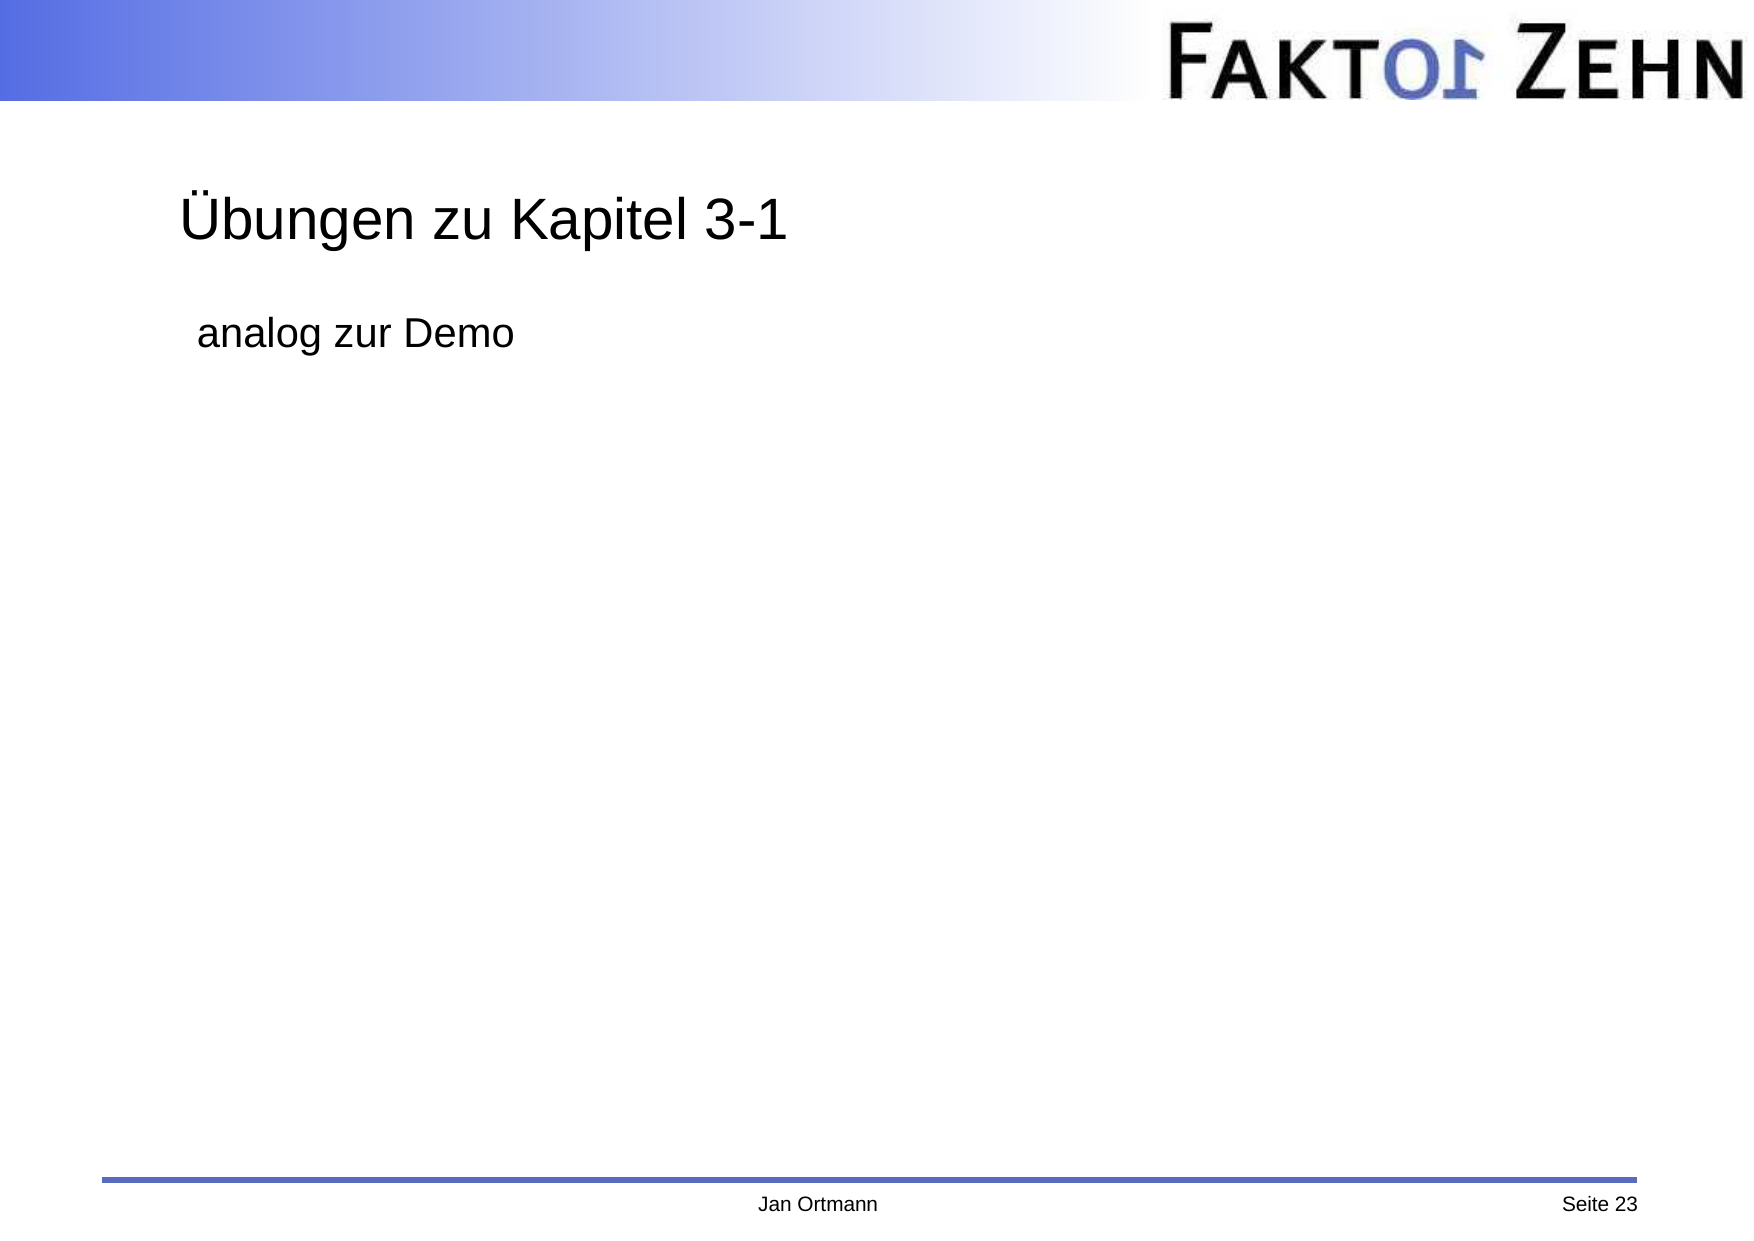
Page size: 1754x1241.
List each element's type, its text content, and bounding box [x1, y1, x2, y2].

title Übungen zu Kapitel 3-1 [179, 142, 1576, 296]
picture [1162, 7, 1752, 100]
list analog zur Demo [179, 310, 1576, 1078]
